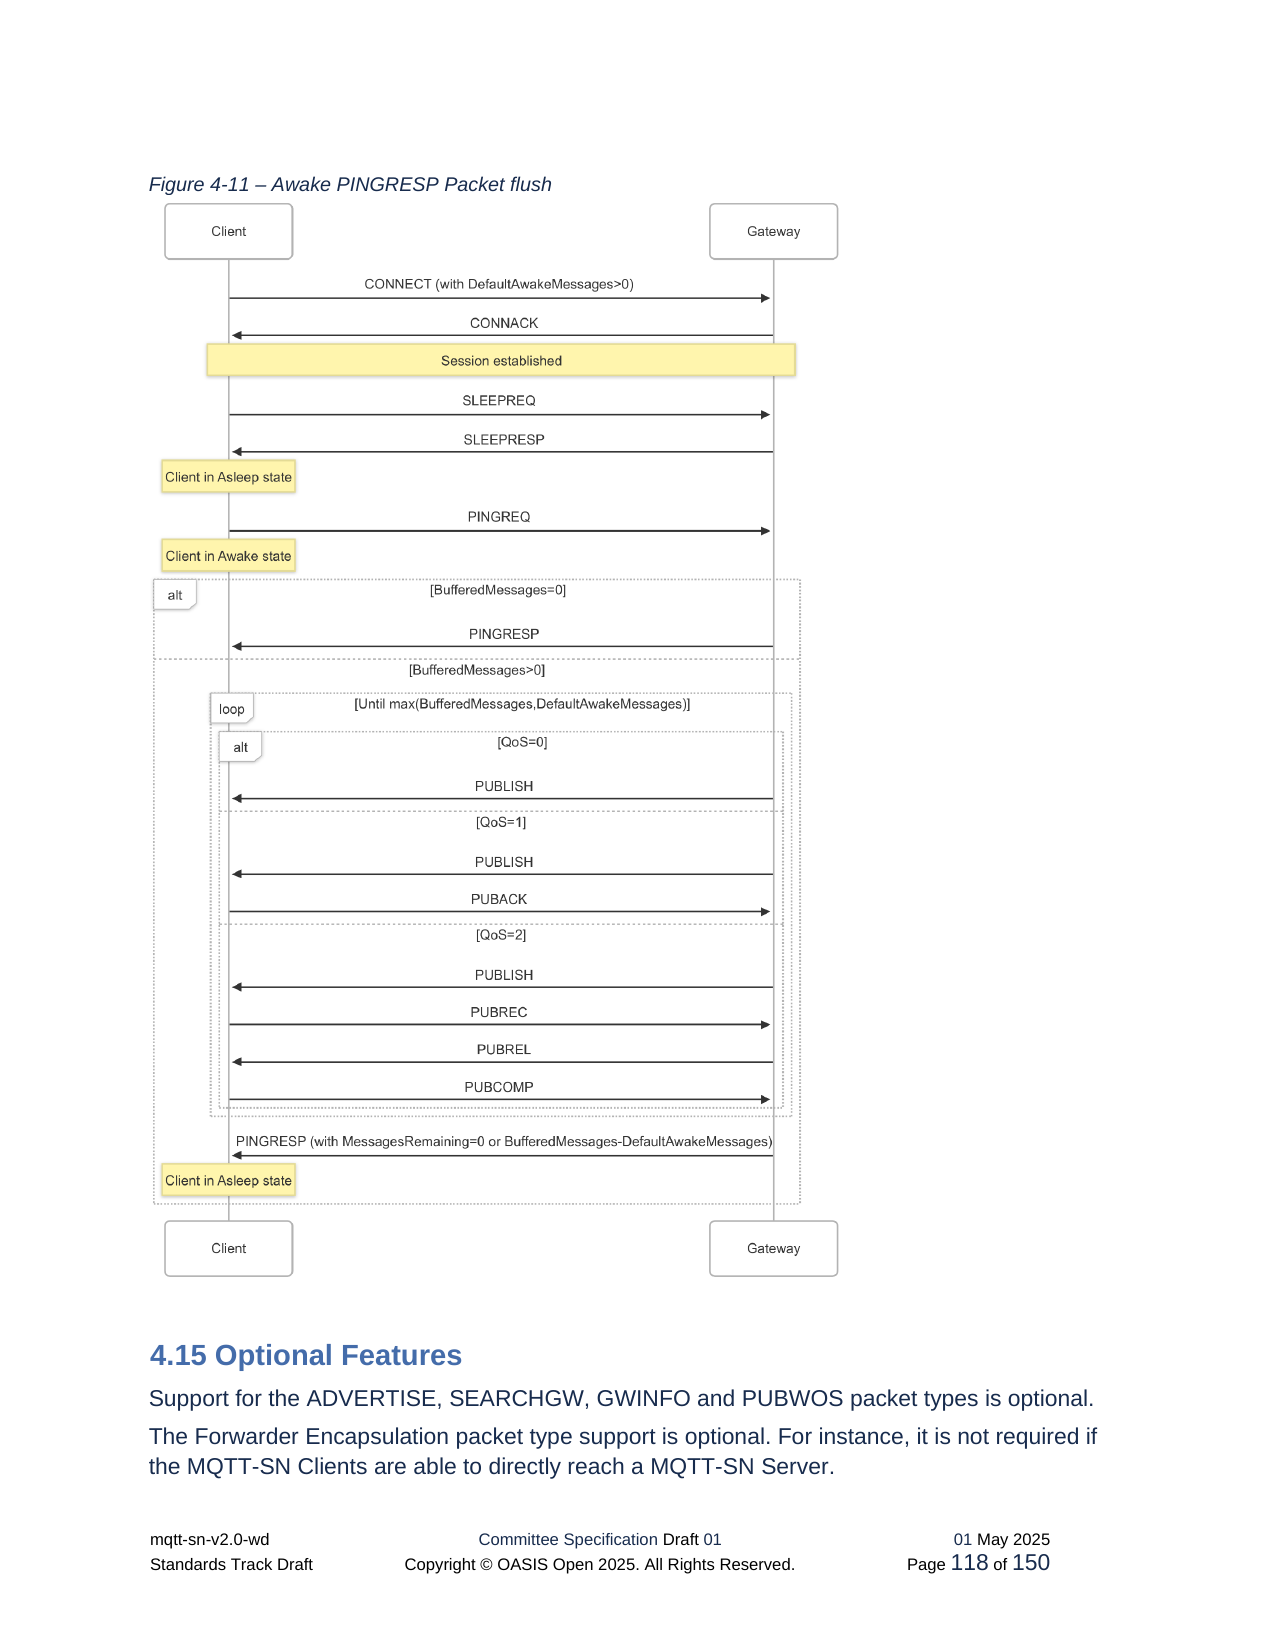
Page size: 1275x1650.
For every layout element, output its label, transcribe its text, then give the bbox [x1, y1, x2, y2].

text The Forwarder Encapsulation packet type support is optional. For instance, it is not required if the MQTT-SN Clients are able to directly reach a MQTT-SN Server. [148, 1423, 1124, 1479]
subtitle 4.15 Optional Features [150, 1338, 1124, 1372]
text Figure 4-11 – Awake PINGRESP Packet flush [148, 173, 1124, 195]
picture [150, 195, 843, 1314]
text Support for the ADVERTISE, SEARCHGW, GWINFO and PUBWOS packet types is optional. [148, 1384, 1124, 1411]
